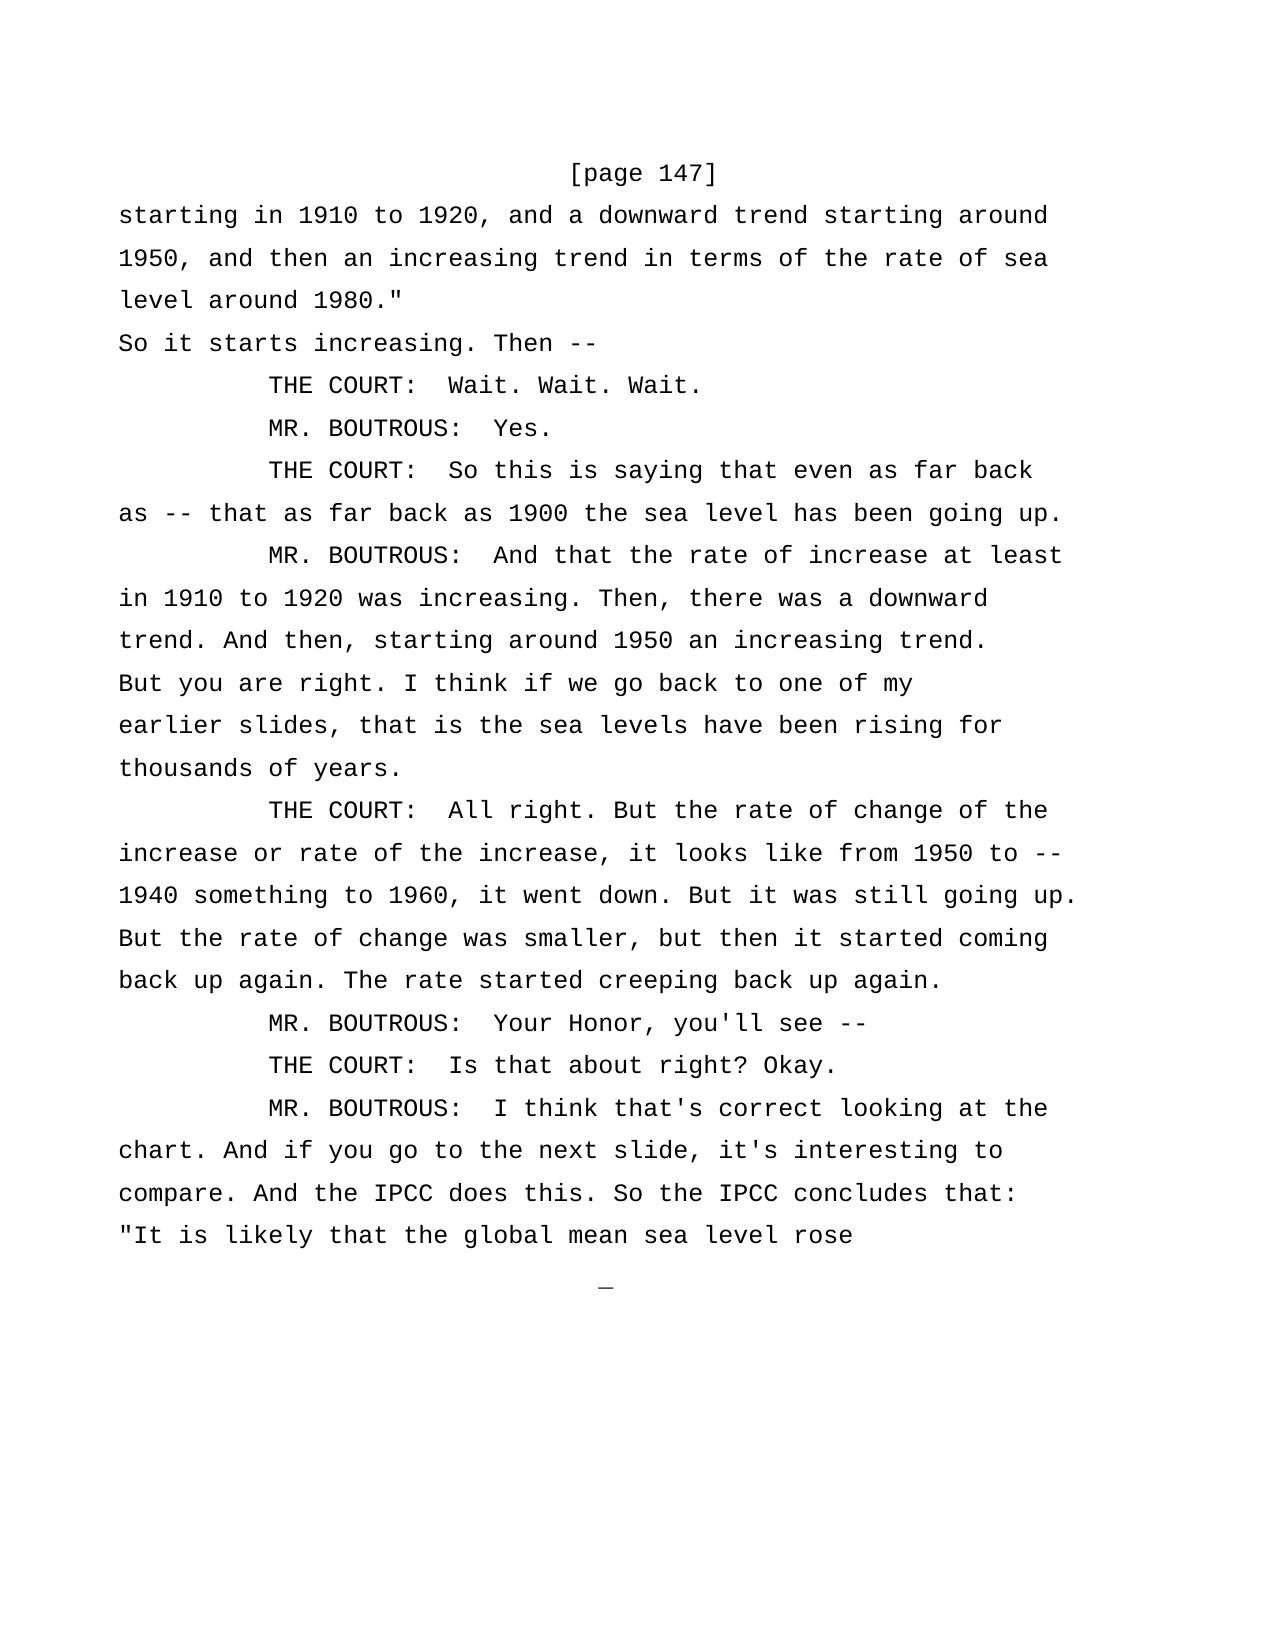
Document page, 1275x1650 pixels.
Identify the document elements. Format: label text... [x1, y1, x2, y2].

text But the rate of change was smaller, but then it started coming [118, 926, 1157, 954]
text So it starts increasing. Then -- [118, 331, 1157, 359]
text But you are right. I think if we go back to one of my [118, 671, 1157, 699]
text thousands of years. [118, 756, 1157, 784]
text MR. BOUTROUS: Your Honor, you'll see -- [118, 1011, 1157, 1039]
text increase or rate of the increase, it looks like from 1950 to -- [118, 841, 1157, 869]
text level around 1980." [118, 288, 1157, 316]
text 1940 something to 1960, it went down. But it was still going up. [118, 883, 1157, 911]
text as -- that as far back as 1900 the sea level has been going up. [118, 501, 1157, 529]
text THE COURT: Wait. Wait. Wait. [118, 373, 1157, 401]
text compare. And the IPCC does this. So the IPCC concludes that: [118, 1181, 1157, 1209]
text MR. BOUTROUS: I think that's correct looking at the [118, 1096, 1157, 1124]
text in 1910 to 1920 was increasing. Then, there was a downward [118, 586, 1157, 614]
text _ [118, 1266, 1157, 1294]
text THE COURT: All right. But the rate of change of the [118, 798, 1157, 826]
text 1950, and then an increasing trend in terms of the rate of sea [118, 246, 1157, 274]
text "It is likely that the global mean sea level rose [118, 1223, 1157, 1251]
text trend. And then, starting around 1950 an increasing trend. [118, 628, 1157, 656]
text back up again. The rate started creeping back up again. [118, 968, 1157, 996]
text starting in 1910 to 1920, and a downward trend starting around [118, 203, 1157, 231]
text MR. BOUTROUS: Yes. [118, 416, 1157, 444]
text chart. And if you go to the next slide, it's interesting to [118, 1138, 1157, 1166]
text earlier slides, that is the sea levels have been rising for [118, 713, 1157, 741]
text MR. BOUTROUS: And that the rate of increase at least [118, 543, 1157, 571]
text THE COURT: Is that about right? Okay. [118, 1053, 1157, 1081]
text [page 147] [118, 161, 1157, 189]
text THE COURT: So this is saying that even as far back [118, 458, 1157, 486]
